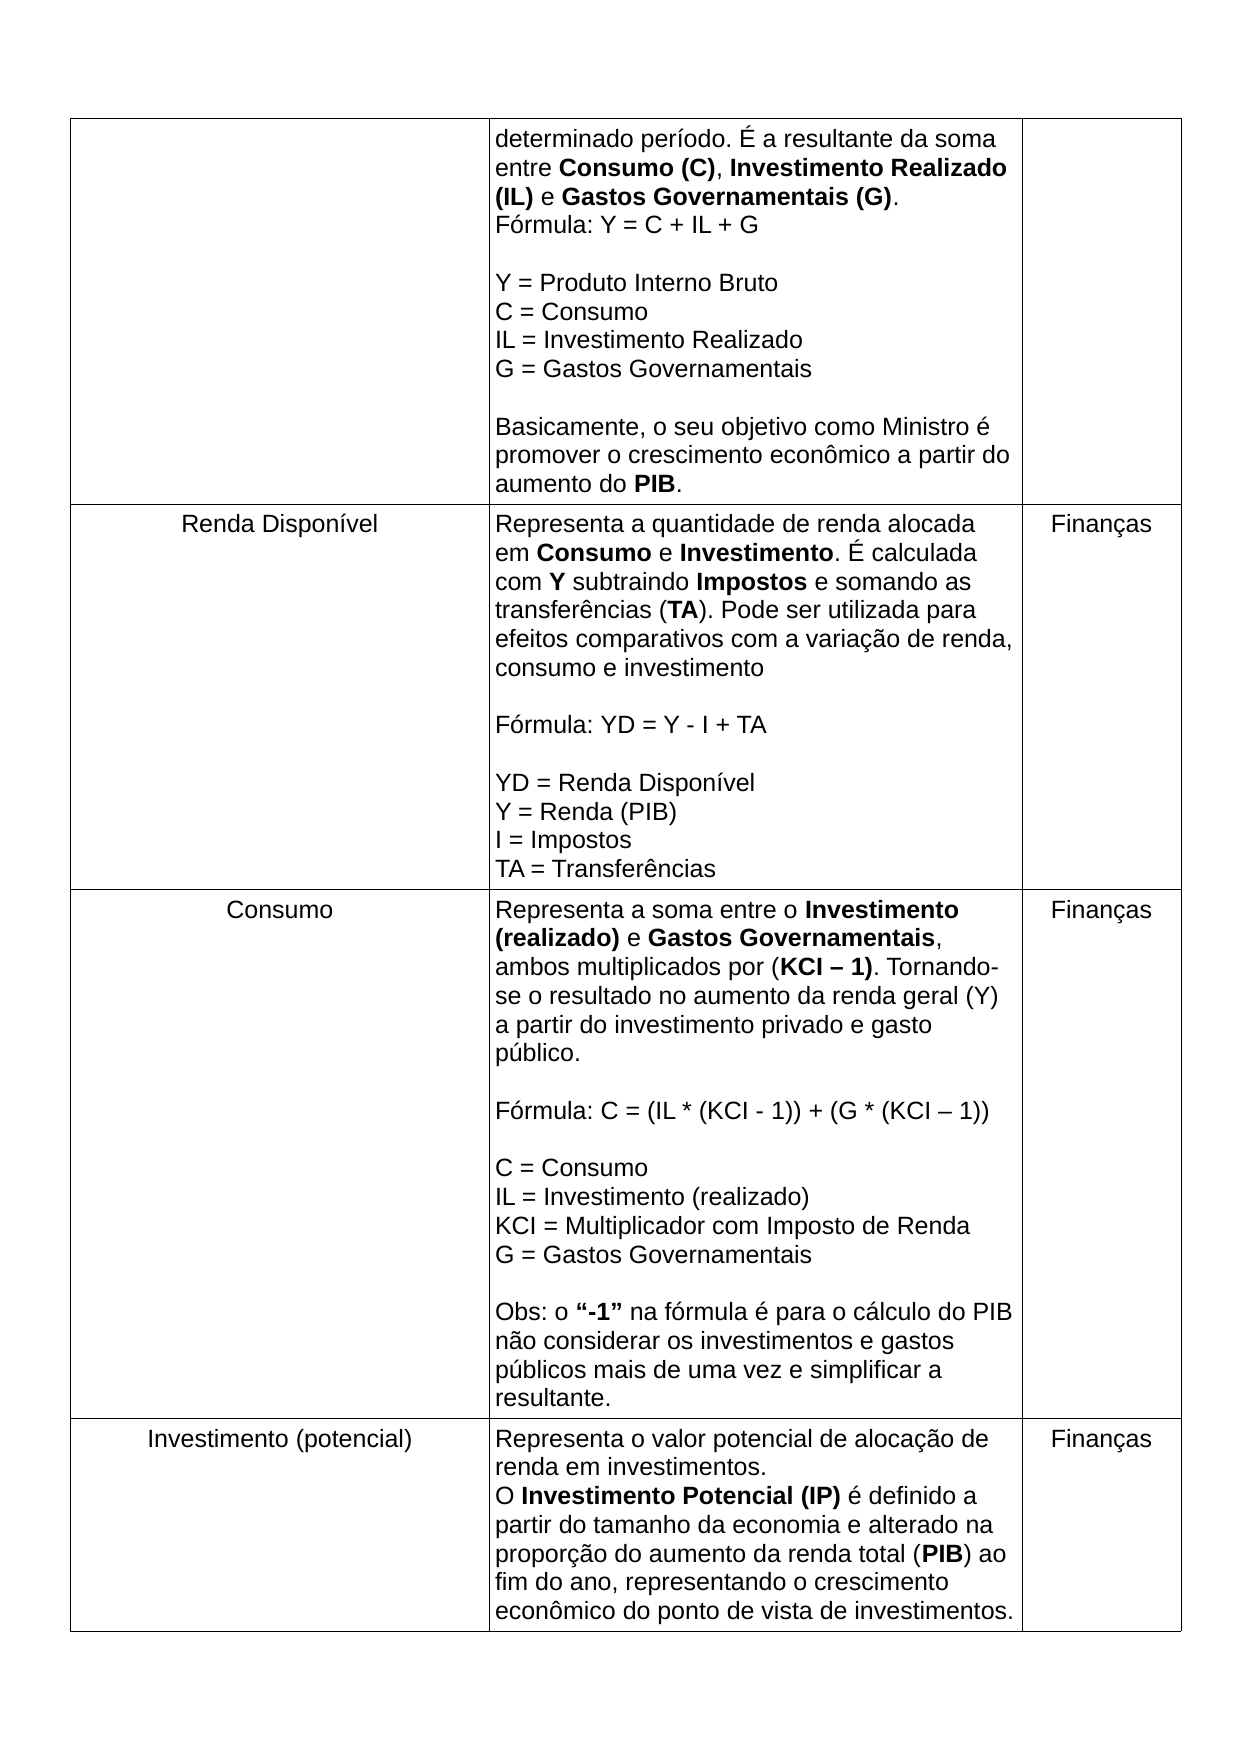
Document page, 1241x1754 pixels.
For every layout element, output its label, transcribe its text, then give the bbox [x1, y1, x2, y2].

table_cell Finanças [1023, 1419, 1181, 1631]
table_cell determinado período. É a resultante da soma entre Consumo (C), Investimento Realizado (IL) e Gastos Governamentais (G). Fórmula: Y = C + IL + G Y = Produto Interno Bruto C = Consumo IL = Investimento Realizado G = Gastos Governamentais Basicamente, o seu objetivo como Ministro é promover o crescimento econômico a partir do aumento do PIB. [490, 119, 1022, 503]
table_cell Representa a soma entre o Investimento (realizado) e Gastos Governamentais, ambos multiplicados por (KCI – 1). Tornando-se o resultado no aumento da renda geral (Y) a partir do investimento privado e gasto público. Fórmula: C = (IL * (KCI - 1)) + (G * (KCI – 1)) C = Consumo IL = Investimento (realizado) KCI = Multiplicador com Imposto de Renda G = Gastos Governamentais Obs: o “-1” na fórmula é para o cálculo do PIB não considerar os investimentos e gastos públicos mais de uma vez e simplificar a resultante. [490, 890, 1022, 1418]
table_cell Representa a quantidade de renda alocada em Consumo e Investimento. É calculada com Y subtraindo Impostos e somando as transferências (TA). Pode ser utilizada para efeitos comparativos com a variação de renda, consumo e investimento Fórmula: YD = Y - I + TA YD = Renda Disponível Y = Renda (PIB) I = Impostos TA = Transferências [490, 505, 1022, 889]
table_cell [1023, 119, 1181, 503]
table_cell Consumo [71, 890, 489, 1418]
table_cell Finanças [1023, 890, 1181, 1418]
table_cell Representa o valor potencial de alocação de renda em investimentos. O Investimento Potencial (IP) é definido a partir do tamanho da economia e alterado na proporção do aumento da renda total (PIB) ao fim do ano, representando o crescimento econômico do ponto de vista de investimentos. [490, 1419, 1022, 1631]
table_cell [71, 119, 489, 503]
table_cell Renda Disponível [71, 505, 489, 889]
table_cell Finanças [1023, 505, 1181, 889]
table_cell Investimento (potencial) [71, 1419, 489, 1631]
